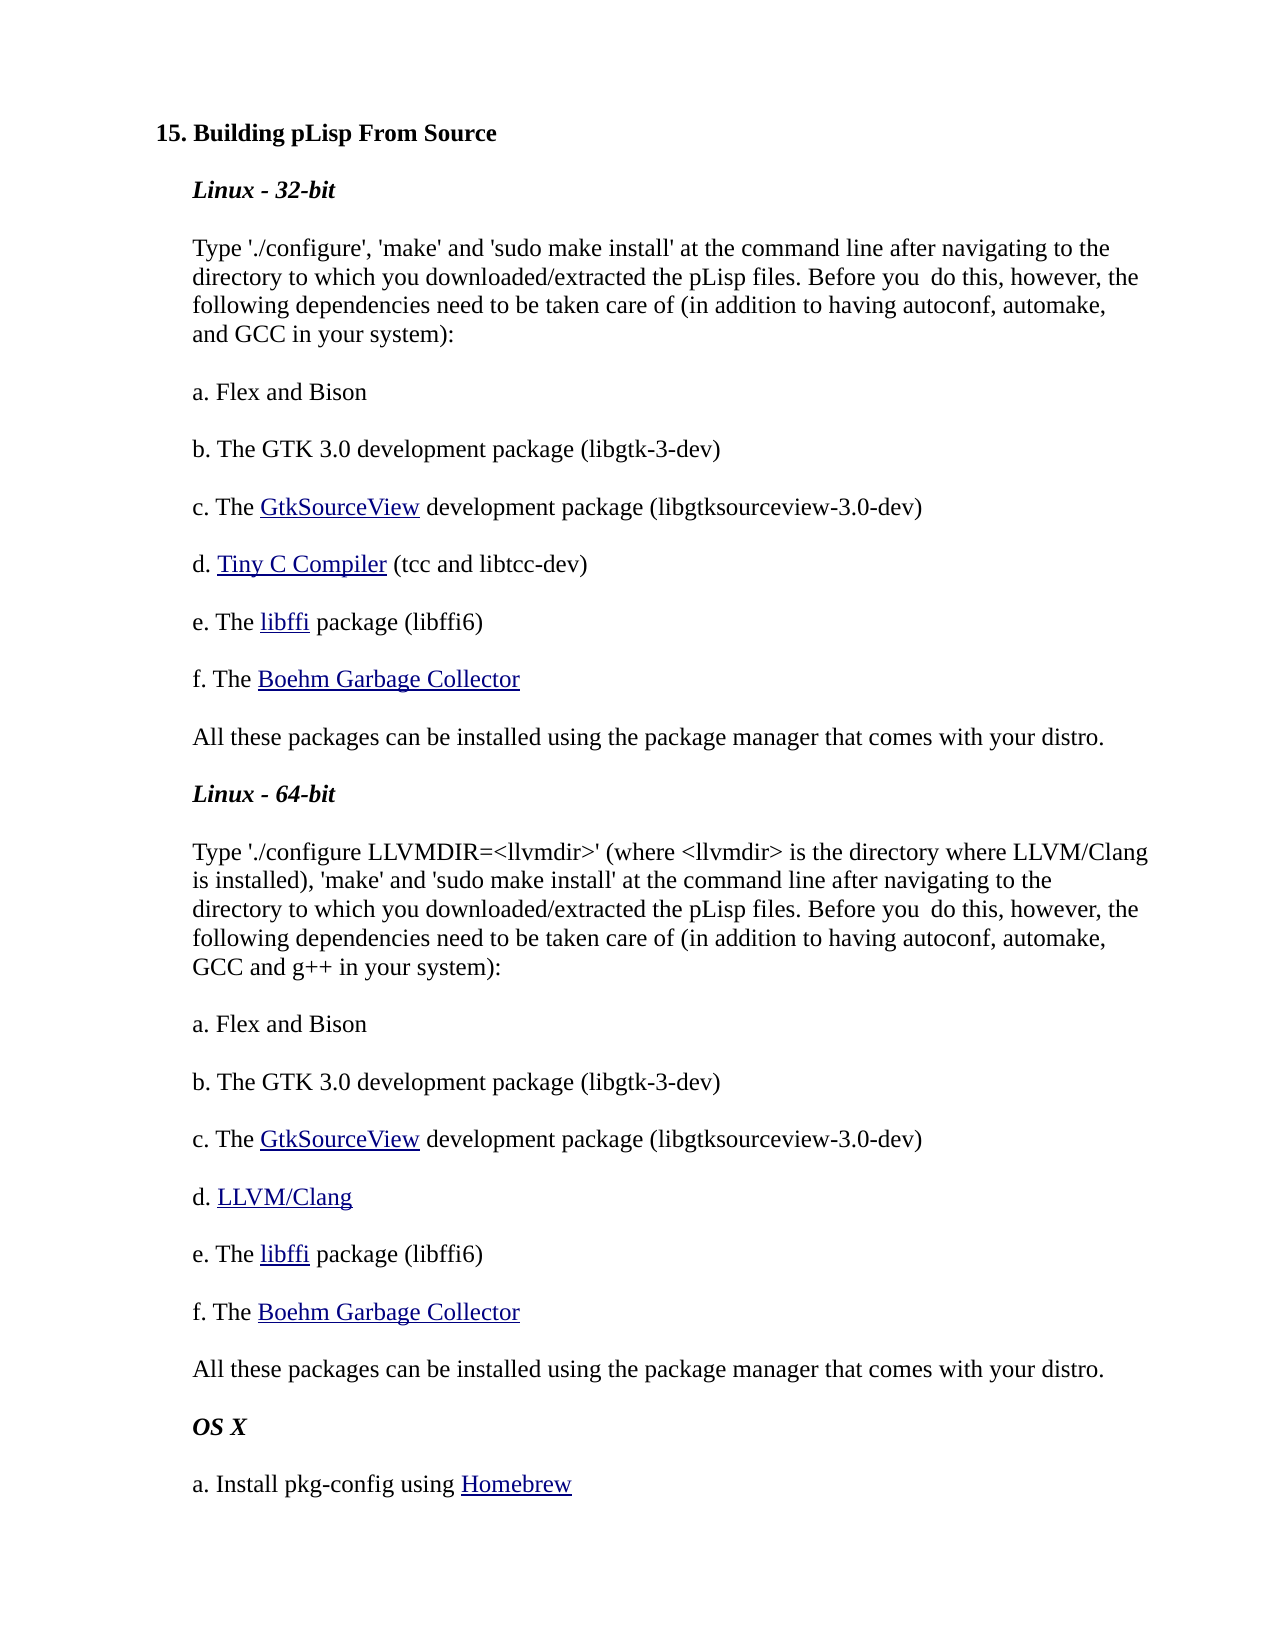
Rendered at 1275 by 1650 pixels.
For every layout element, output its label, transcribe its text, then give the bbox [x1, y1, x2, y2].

text b. The GTK 3.0 development package (libgtk-3-dev) [118, 434, 1157, 463]
text OS X [118, 1412, 1157, 1441]
text e. The libffi package (libffi6) [118, 607, 1157, 636]
text b. The GTK 3.0 development package (libgtk-3-dev) [118, 1067, 1157, 1096]
text f. The Boehm Garbage Collector [118, 1297, 1157, 1326]
text Type './configure LLVMDIR=<llvmdir>' (where <llvmdir> is the directory where LLVM/Clang is installed), 'make' and 'sudo make install' at the command line after navigating to the directory to which you downloaded/extracted the pLisp files. Before you do this, however, the following dependencies need to be taken care of (in addition to having autoconf, automake, GCC and g++ in your system): [118, 837, 1157, 981]
text Linux - 64-bit [118, 779, 1157, 808]
text a. Flex and Bison [118, 1009, 1157, 1038]
text a. Flex and Bison [118, 377, 1157, 406]
text a. Install pkg-config using Homebrew [118, 1469, 1157, 1498]
text All these packages can be installed using the package manager that comes with your distro. [118, 1354, 1157, 1383]
text All these packages can be installed using the package manager that comes with your distro. [118, 722, 1157, 751]
text e. The libffi package (libffi6) [118, 1239, 1157, 1268]
text d. Tiny C Compiler (tcc and libtcc-dev) [118, 549, 1157, 578]
text d. LLVM/Clang [118, 1182, 1157, 1211]
text c. The GtkSourceView development package (libgtksourceview-3.0-dev) [118, 1124, 1157, 1153]
list Building pLisp From Source [156, 118, 1157, 147]
text Type './configure', 'make' and 'sudo make install' at the command line after navigating to the directory to which you downloaded/extracted the pLisp files. Before you do this, however, the following dependencies need to be taken care of (in addition to having autoconf, automake, and GCC in your system): [118, 233, 1157, 348]
text f. The Boehm Garbage Collector [118, 664, 1157, 693]
text c. The GtkSourceView development package (libgtksourceview-3.0-dev) [118, 492, 1157, 521]
text Linux - 32-bit [118, 176, 1157, 204]
